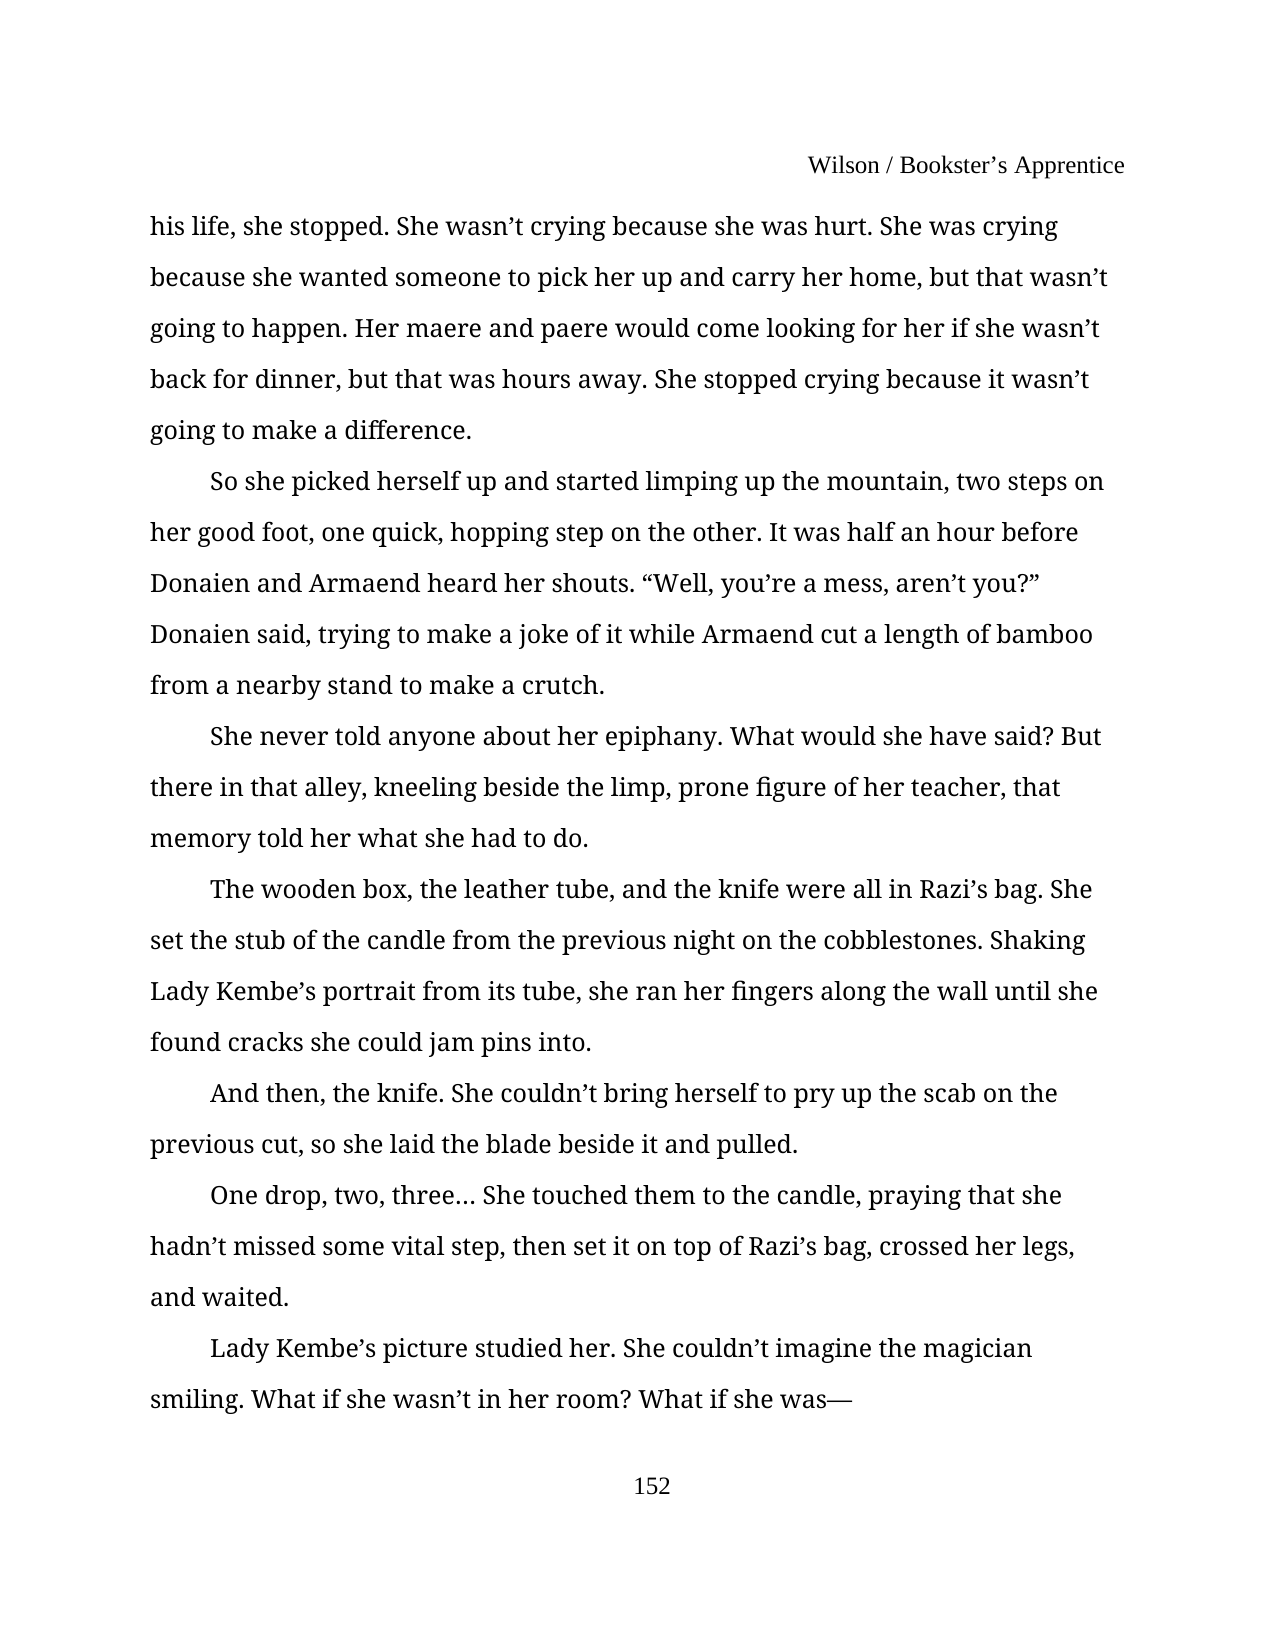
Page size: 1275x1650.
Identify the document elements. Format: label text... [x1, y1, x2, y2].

text Lady Kembe’s picture studied her. She couldn’t imagine the magician smiling. What if she wasn’t in her room? What if she was— [150, 1331, 1125, 1416]
text So she picked herself up and started limping up the mountain, two steps on her good foot, one quick, hopping step on the other. It was half an hour before Donaien and Armaend heard her shouts. “Well, you’re a mess, aren’t you?” Donaien said, trying to make a joke of it while Armaend cut a length of bamboo from a nearby stand to make a crutch. [150, 463, 1125, 702]
text The wooden box, the leather tube, and the knife were all in Razi’s bag. She set the stub of the candle from the previous night on the cobblestones. Shaking Lady Kembe’s portrait from its tube, she ran her fingers along the wall until she found cracks she could jam pins into. [150, 872, 1125, 1059]
text She never told anyone about her epiphany. What would she have said? But there in that alley, kneeling beside the limp, prone figure of her teacher, that memory told her what she had to do. [150, 719, 1125, 855]
text One drop, two, three… She touched them to the candle, praying that she hadn’t missed some vital step, then set it on top of Razi’s bag, crossed her legs, and waited. [150, 1178, 1125, 1314]
text his life, she stopped. She wasn’t crying because she was hurt. She was crying because she wanted someone to pick her up and carry her home, but that wasn’t going to happen. Her maere and paere would come looking for her if she wasn’t back for dinner, but that was hours away. She stopped crying because it wasn’t going to make a difference. [150, 208, 1125, 446]
text And then, the knife. She couldn’t bring herself to pry up the scab on the previous cut, so she laid the blade beside it and pulled. [150, 1076, 1125, 1161]
